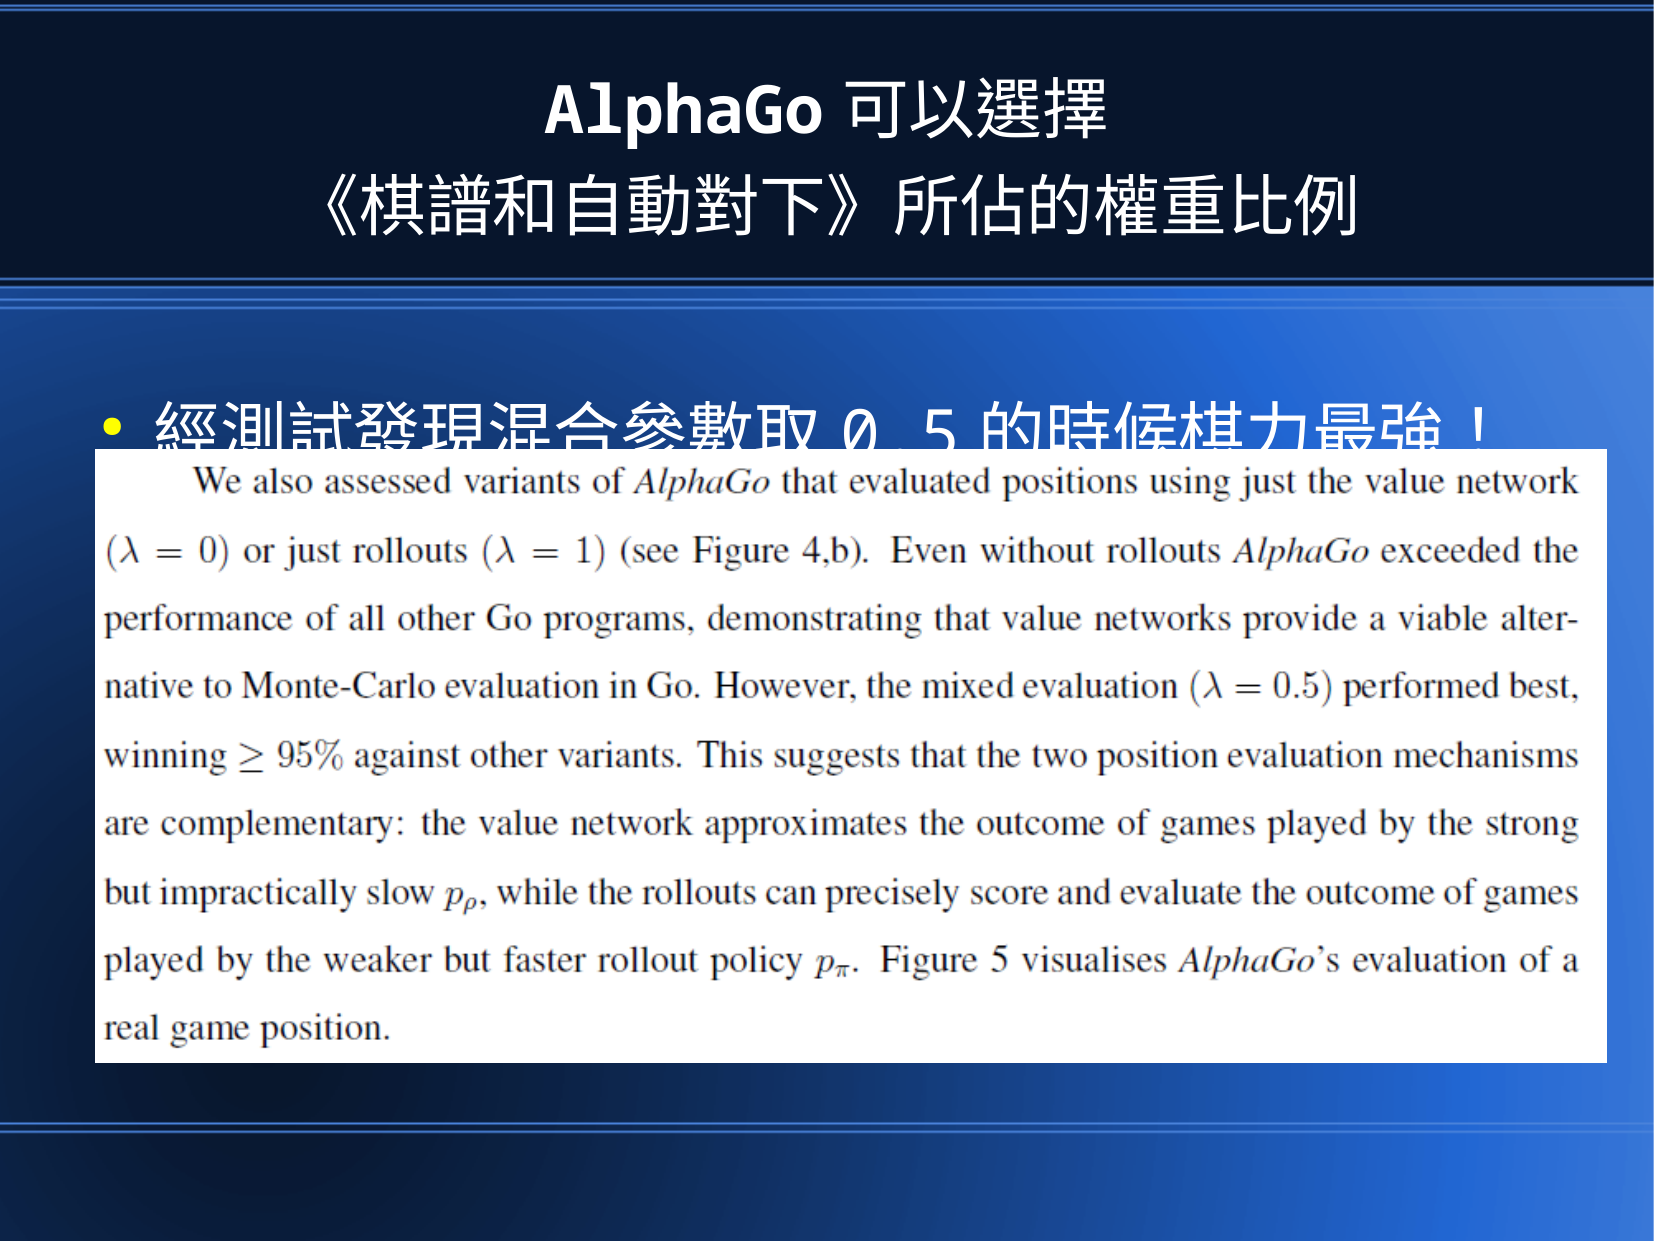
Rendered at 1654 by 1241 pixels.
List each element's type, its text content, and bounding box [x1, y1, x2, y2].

list 經測試發現混合參數取0.5的時候棋力最強！ [82, 331, 1571, 1241]
picture [0, 0, 1654, 1241]
title AlphaGo可以選擇 《棋譜和自動對下》所佔的權重比例 [82, 49, 1571, 257]
